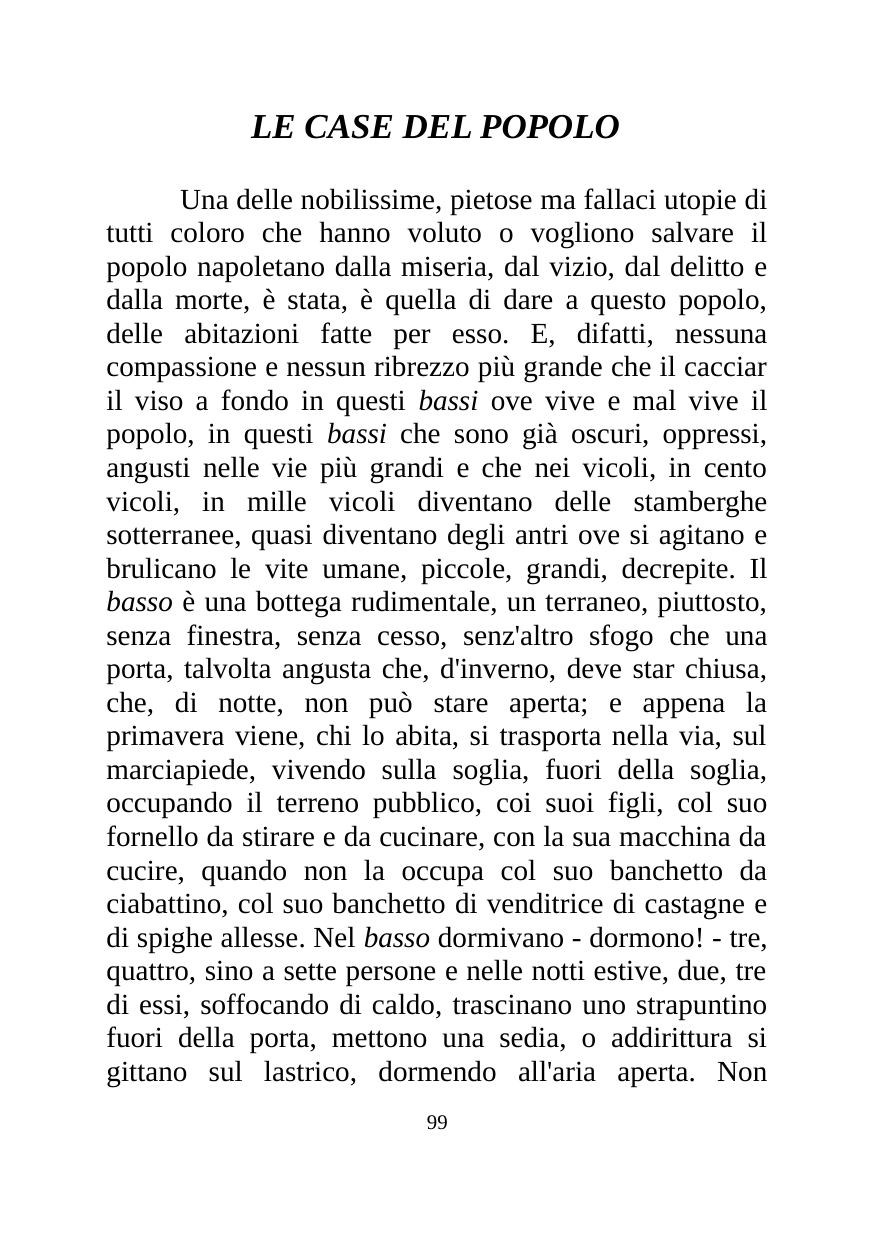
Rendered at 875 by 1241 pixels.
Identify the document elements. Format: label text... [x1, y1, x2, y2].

subtitle LE CASE DEL POPOLO [106, 106, 768, 146]
text Una delle nobilissime, pietose ma fallaci utopie di tutti coloro che hanno voluto o vogliono salvare il popolo napoletano dalla miseria, dal vizio, dal delitto e dalla morte, è stata, è quella di dare a questo popolo, delle abitazioni fatte per esso. E, difatti, nessuna compassione e nessun ribrezzo più grande che il cacciar il viso a fondo in questi bassi ove vive e mal vive il popolo, in questi bassi che sono già oscuri, oppressi, angusti nelle vie più grandi e che nei vicoli, in cento vicoli, in mille vicoli diventano delle stamberghe sotterranee, quasi diventano degli antri ove si agitano e brulicano le vite umane, piccole, grandi, decrepite. Il basso è una bottega rudimentale, un terraneo, piuttosto, senza finestra, senza cesso, senz'altro sfogo che una porta, talvolta angusta che, d'inverno, deve star chiusa, che, di notte, non può stare aperta; e appena la primavera viene, chi lo abita, si trasporta nella via, sul marciapiede, vivendo sulla soglia, fuori della soglia, occupando il terreno pubblico, coi suoi figli, col suo fornello da stirare e da cucinare, con la sua macchina da cucire, quando non la occupa col suo banchetto da ciabattino, col suo banchetto di venditrice di castagne e di spighe allesse. Nel basso dormivano - dormono! - tre, quattro, sino a sette persone e nelle notti estive, due, tre di essi, soffocando di caldo, trascinano uno strapuntino fuori della porta, mettono una sedia, o addirittura si gittano sul lastrico, dormendo all'aria aperta. Non [106, 182, 768, 1087]
